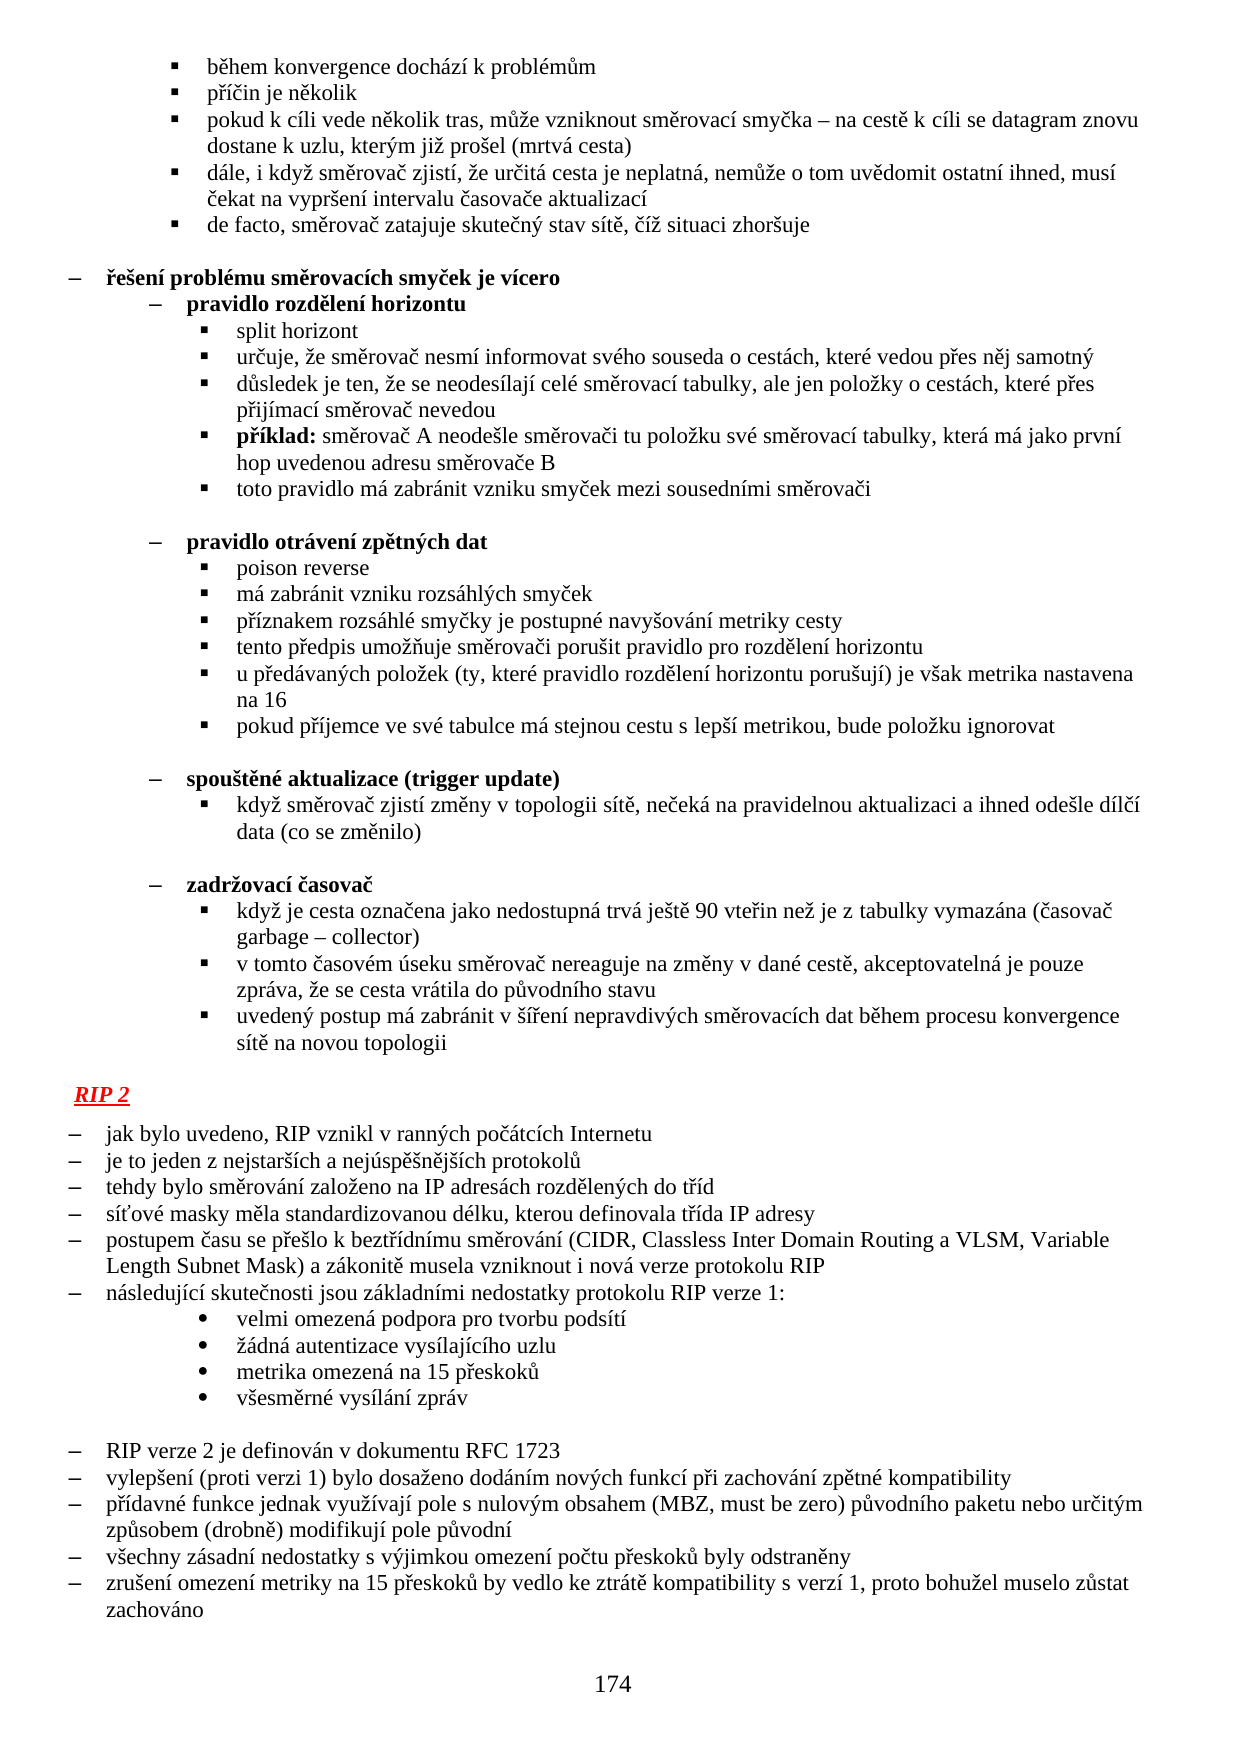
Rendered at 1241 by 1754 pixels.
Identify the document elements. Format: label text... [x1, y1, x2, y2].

list následující skutečnosti jsou základními nedostatky protokolu RIP verze 1: [90, 1279, 1151, 1305]
list tento předpis umožňuje směrovači porušit pravidlo pro rozdělení horizontu [199, 633, 1151, 659]
list pokud k cíli vede několik tras, může vzniknout směrovací smyčka – na cestě k cíli se datagram znovu dostane k uzlu, kterým již prošel (mrtvá cesta) [169, 106, 1151, 158]
list uvedený postup má zabránit v šíření nepravdivých směrovacích dat během procesu konvergence sítě na novou topologii [199, 1002, 1151, 1055]
list žádná autentizace vysílajícího uzlu [199, 1332, 1093, 1358]
list pokud příjemce ve své tabulce má stejnou cestu s lepší metrikou, bude položku ignorovat [199, 712, 1151, 739]
list dále, i když směrovač zjistí, že určitá cesta je neplatná, nemůže o tom uvědomit ostatní ihned, musí čekat na vypršení intervalu časovače aktualizací [169, 158, 1151, 211]
list toto pravidlo má zabránit vzniku smyček mezi sousedními směrovači [199, 475, 1151, 501]
list pravidlo otrávení zpětných dat [149, 528, 1151, 554]
list když směrovač zjistí změny v topologii sítě, nečeká na pravidelnou aktualizaci a ihned odešle dílčí data (co se změnilo) [199, 791, 1151, 844]
list zadržovací časovač [149, 871, 1151, 897]
list příznakem rozsáhlé smyčky je postupné navyšování metriky cesty [199, 607, 1151, 633]
list příčin je několik [169, 79, 1151, 106]
list má zabránit vzniku rozsáhlých smyček [199, 581, 1151, 607]
list de facto, směrovač zatajuje skutečný stav sítě, číž situaci zhoršuje [169, 211, 1151, 238]
list vylepšení (proti verzi 1) bylo dosaženo dodáním nových funkcí při zachování zpětné kompatibility [90, 1464, 1151, 1490]
list velmi omezená podpora pro tvorbu podsítí [199, 1305, 1093, 1332]
list přídavné funkce jednak využívají pole s nulovým obsahem (MBZ, must be zero) původního paketu nebo určitým způsobem (drobně) modifikují pole původní [90, 1490, 1151, 1543]
list během konvergence dochází k problémům [169, 53, 1151, 79]
list u předávaných položek (ty, které pravidlo rozdělení horizontu porušují) je však metrika nastavena na 16 [199, 659, 1151, 712]
list poison reverse [199, 554, 1151, 581]
list split horizont [199, 317, 1151, 343]
list pravidlo rozdělení horizontu [149, 290, 1151, 317]
text RIP 2 [74, 1081, 1151, 1108]
list určuje, že směrovač nesmí informovat svého souseda o cestách, které vedou přes něj samotný [199, 343, 1151, 369]
list všechny zásadní nedostatky s výjimkou omezení počtu přeskoků byly odstraněny [90, 1543, 1151, 1569]
list spouštěné aktualizace (trigger update) [149, 765, 1151, 791]
list je to jeden z nejstarších a nejúspěšnějších protokolů [90, 1147, 1151, 1173]
list zrušení omezení metriky na 15 přeskoků by vedlo ke ztrátě kompatibility s verzí 1, proto bohužel muselo zůstat zachováno [90, 1569, 1151, 1622]
list řešení problému směrovacích smyček je vícero [90, 264, 1151, 290]
list příklad: směrovač A neodešle směrovači tu položku své směrovací tabulky, která má jako první hop uvedenou adresu směrovače B [199, 422, 1151, 475]
list postupem času se přešlo k beztřídnímu směrování (CIDR, Classless Inter Domain Routing a VLSM, Variable Length Subnet Mask) a zákonitě musela vzniknout i nová verze protokolu RIP [90, 1226, 1151, 1279]
list v tomto časovém úseku směrovač nereaguje na změny v dané cestě, akceptovatelná je pouze zpráva, že se cesta vrátila do původního stavu [199, 950, 1151, 1002]
list když je cesta označena jako nedostupná trvá ještě 90 vteřin než je z tabulky vymazána (časovač garbage – collector) [199, 897, 1151, 950]
list metrika omezená na 15 přeskoků [199, 1358, 1093, 1384]
list RIP verze 2 je definován v dokumentu RFC 1723 [90, 1437, 1151, 1464]
list jak bylo uvedeno, RIP vznikl v ranných počátcích Internetu [90, 1120, 1151, 1147]
list všesměrné vysílání zpráv [199, 1384, 1093, 1411]
list důsledek je ten, že se neodesílají celé směrovací tabulky, ale jen položky o cestách, které přes přijímací směrovač nevedou [199, 369, 1151, 422]
list síťové masky měla standardizovanou délku, kterou definovala třída IP adresy [90, 1200, 1151, 1226]
list tehdy bylo směrování založeno na IP adresách rozdělených do tříd [90, 1173, 1151, 1200]
